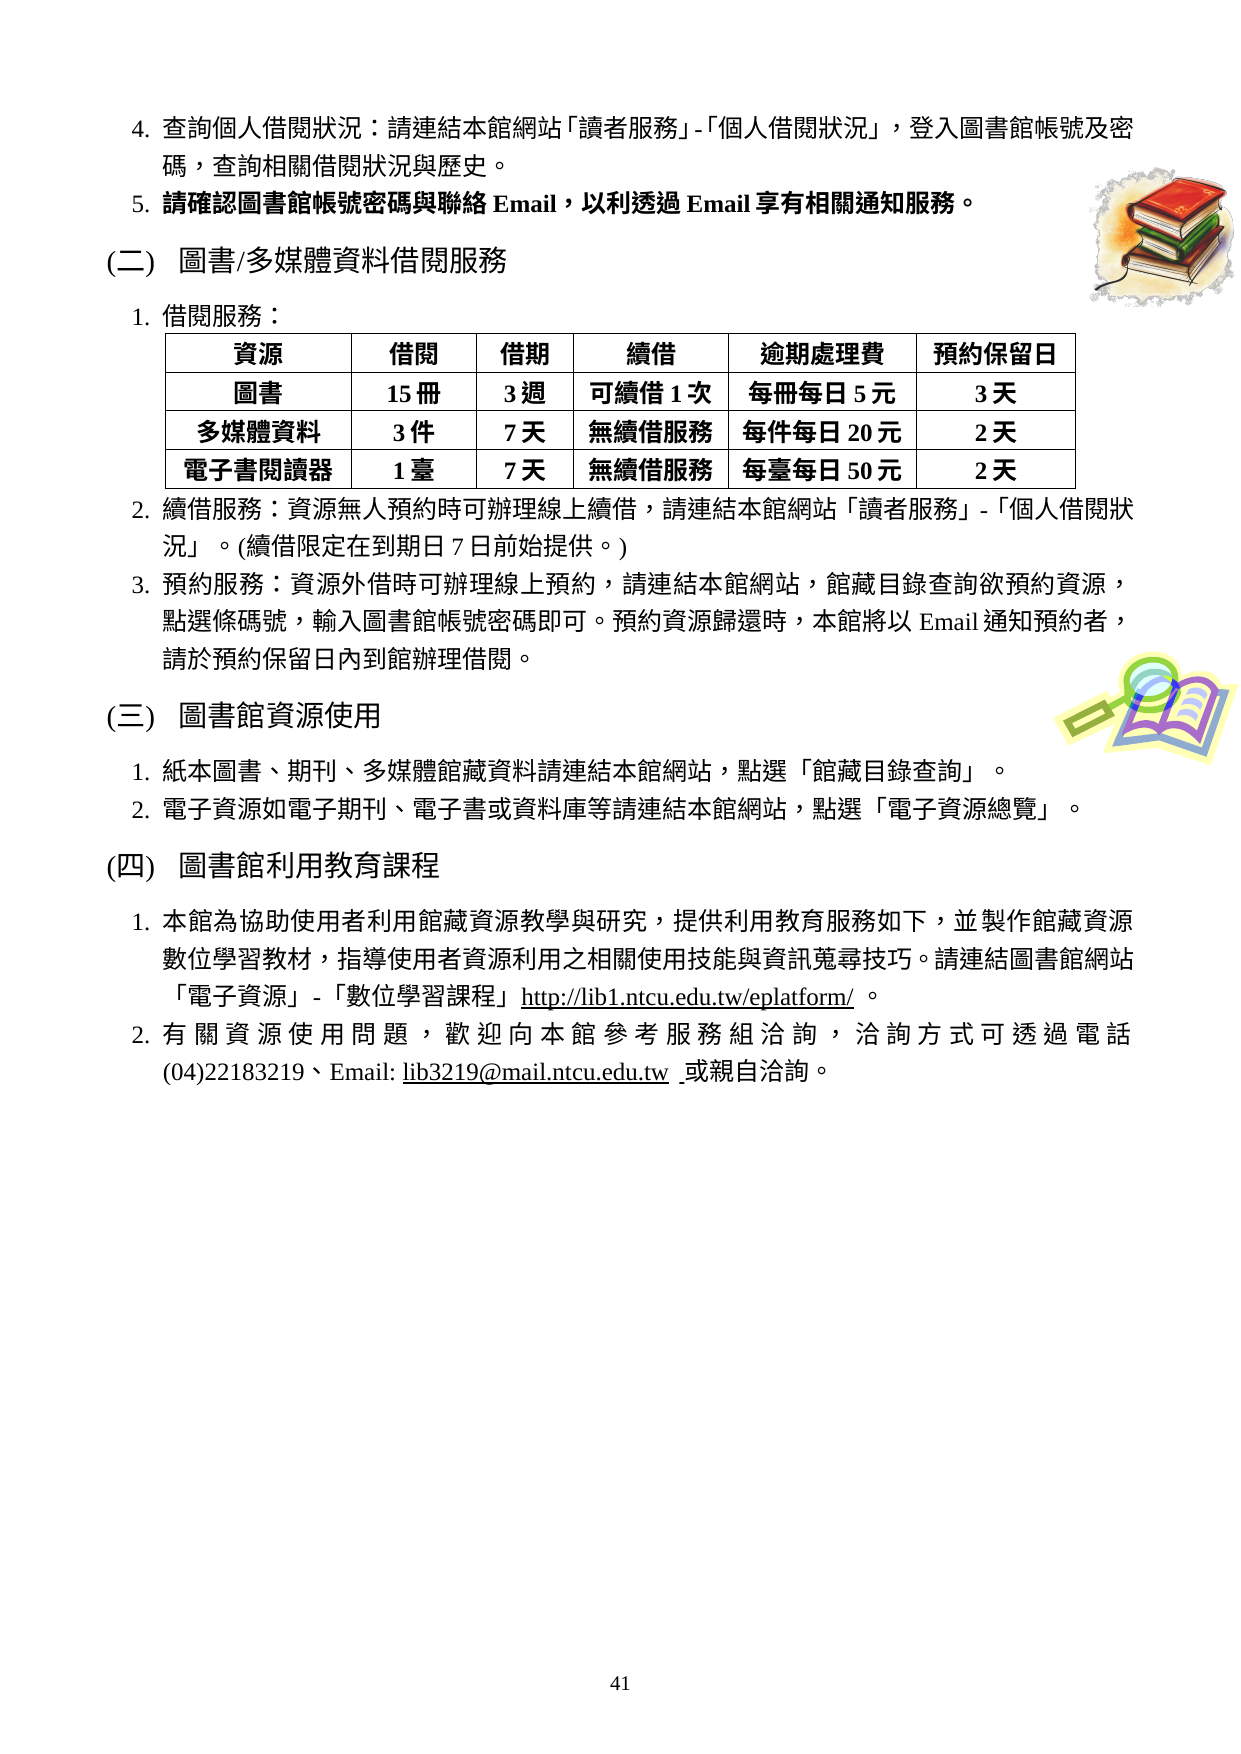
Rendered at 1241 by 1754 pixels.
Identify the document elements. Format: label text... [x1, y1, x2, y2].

list 電子資源如電子期刊、電子書或資料庫等請連結本館網站，點選「電子資源總覽」。 [131, 788, 1134, 826]
list 有關資源使用問題，歡迎向本館參考服務組洽詢，洽詢方式可透過電話(04)22183219、Email: lib3219@mail.ntcu.edu.tw或親自洽詢。 [131, 1013, 1134, 1088]
list 紙本圖書、期刊、多媒體館藏資料請連結本館網站，點選「館藏目錄查詢」。 [131, 751, 1134, 788]
table_cell 2天 [917, 450, 1075, 487]
table_header 逾期處理費 [729, 334, 916, 372]
table_cell 3週 [477, 373, 573, 410]
table_header 借閱 [352, 334, 476, 372]
table_cell 無續借服務 [574, 411, 728, 449]
list 預約服務：資源外借時可辦理線上預約，請連結本館網站，館藏目錄查詢欲預約資源，點選條碼號，輸入圖書館帳號密碼即可。預約資源歸還時，本館將以Email通知預約者，請於預約保留日內到館辦理借閱。 [131, 563, 1134, 676]
table_cell 可續借1次 [574, 373, 728, 410]
table_header 續借 [574, 334, 728, 372]
list 圖書館資源使用 [106, 676, 1119, 751]
table_cell 2天 [917, 411, 1075, 449]
table_cell 7天 [477, 450, 573, 487]
table_cell 電子書閱讀器 [166, 450, 351, 487]
table_header 借期 [477, 334, 573, 372]
table_cell 7天 [477, 411, 573, 449]
table_cell 無續借服務 [574, 450, 728, 487]
table_cell 圖書 [166, 373, 351, 410]
table_cell 3天 [917, 373, 1075, 410]
list 圖書/多媒體資料借閱服務 [106, 221, 1085, 296]
list 請確認圖書館帳號密碼與聯絡Email，以利透過Email享有相關通知服務。 [131, 183, 1085, 221]
table_cell 每臺每日50元 [729, 450, 916, 487]
table_header 預約保留日 [917, 334, 1075, 372]
list 借閱服務： [131, 296, 1134, 333]
table_cell 每件每日20元 [729, 411, 916, 449]
table_cell 1臺 [352, 450, 476, 487]
table_cell 每冊每日5元 [729, 373, 916, 410]
list 查詢個人借閱狀況：請連結本館網站「讀者服務」-「個人借閱狀況」，登入圖書館帳號及密碼，查詢相關借閱狀況與歷史。 [131, 108, 1134, 183]
list 續借服務：資源無人預約時可辦理線上續借，請連結本館網站「讀者服務」-「個人借閱狀況」。(續借限定在到期日7日前始提供。) [131, 488, 1134, 563]
table_header 資源 [166, 334, 351, 372]
table_cell 15冊 [352, 373, 476, 410]
table_cell 3件 [352, 411, 476, 449]
table_cell 多媒體資料 [166, 411, 351, 449]
list 本館為協助使用者利用館藏資源教學與研究，提供利用教育服務如下，並製作館藏資源數位學習教材，指導使用者資源利用之相關使用技能與資訊蒐尋技巧。請連結圖書館網站「電子資源」-「數位學習課程」http://lib1.ntcu.edu.tw/eplatform/ 。 [131, 901, 1134, 1013]
picture [1085, 157, 1235, 307]
list 圖書館利用教育課程 [106, 826, 1134, 901]
